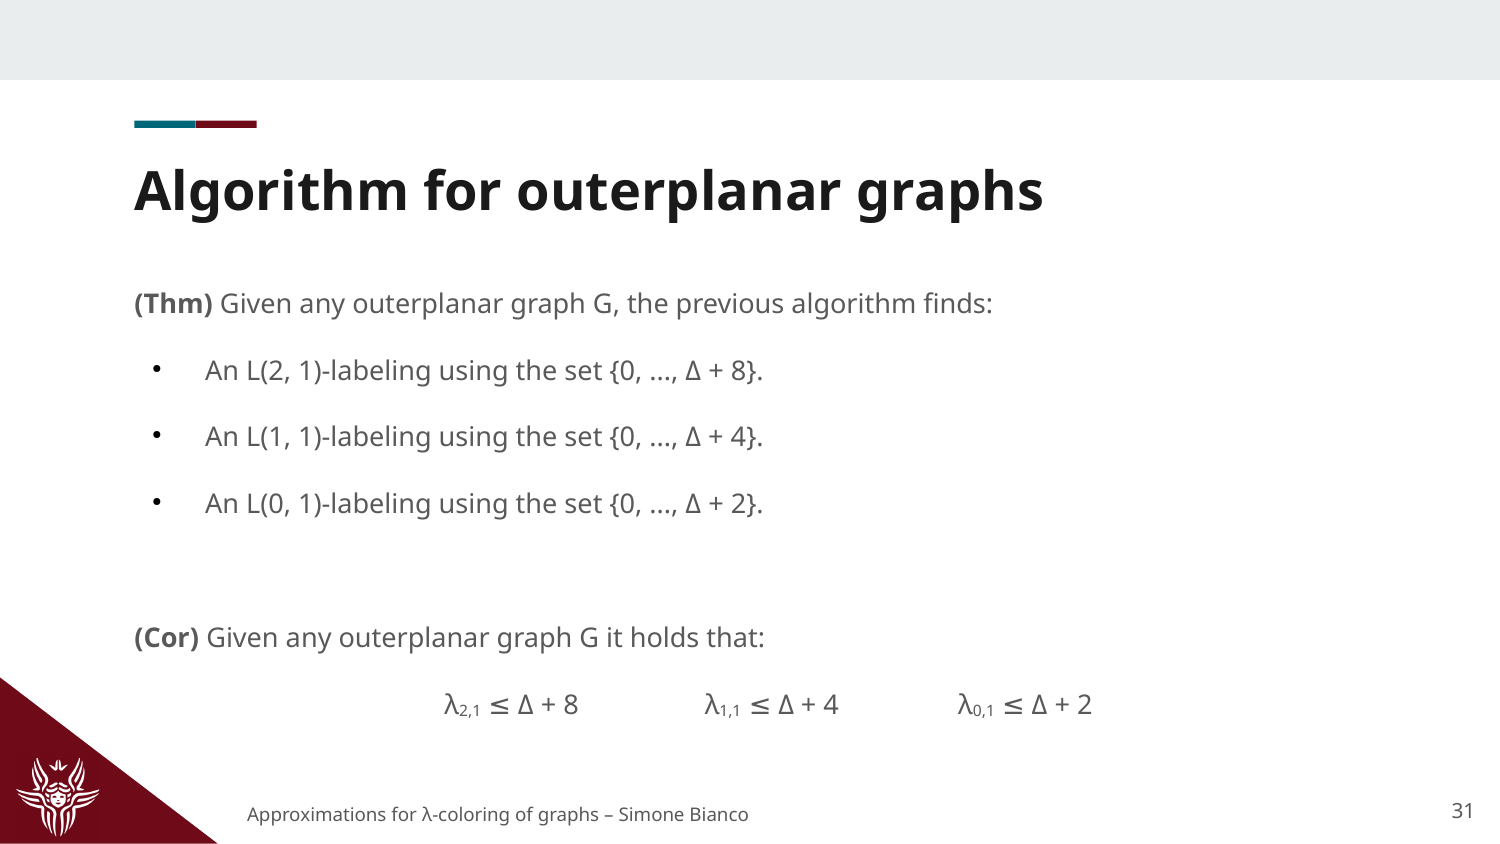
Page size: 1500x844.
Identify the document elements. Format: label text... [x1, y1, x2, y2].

list (Thm) Given any outerplanar graph G, the previous algorithm finds: An L(2, 1)-labeling using the set {0, ..., Δ + 8}. An L(1, 1)-labeling using the set {0, ..., Δ + 4}. An L(0, 1)-labeling using the set {0, ..., Δ + 2}. (Cor) Given any outerplanar graph G it holds that: λ2,1 ≤ Δ + 8 λ1,1 ≤ Δ + 4 λ0,1 ≤ Δ + 2 [119, 266, 1418, 637]
text_box Approximations for λ-coloring of graphs – Simone Bianco [232, 783, 1193, 839]
picture [16, 758, 100, 839]
slide_number [1400, 779, 1491, 844]
title Algorithm for outerplanar graphs [119, 141, 1381, 230]
